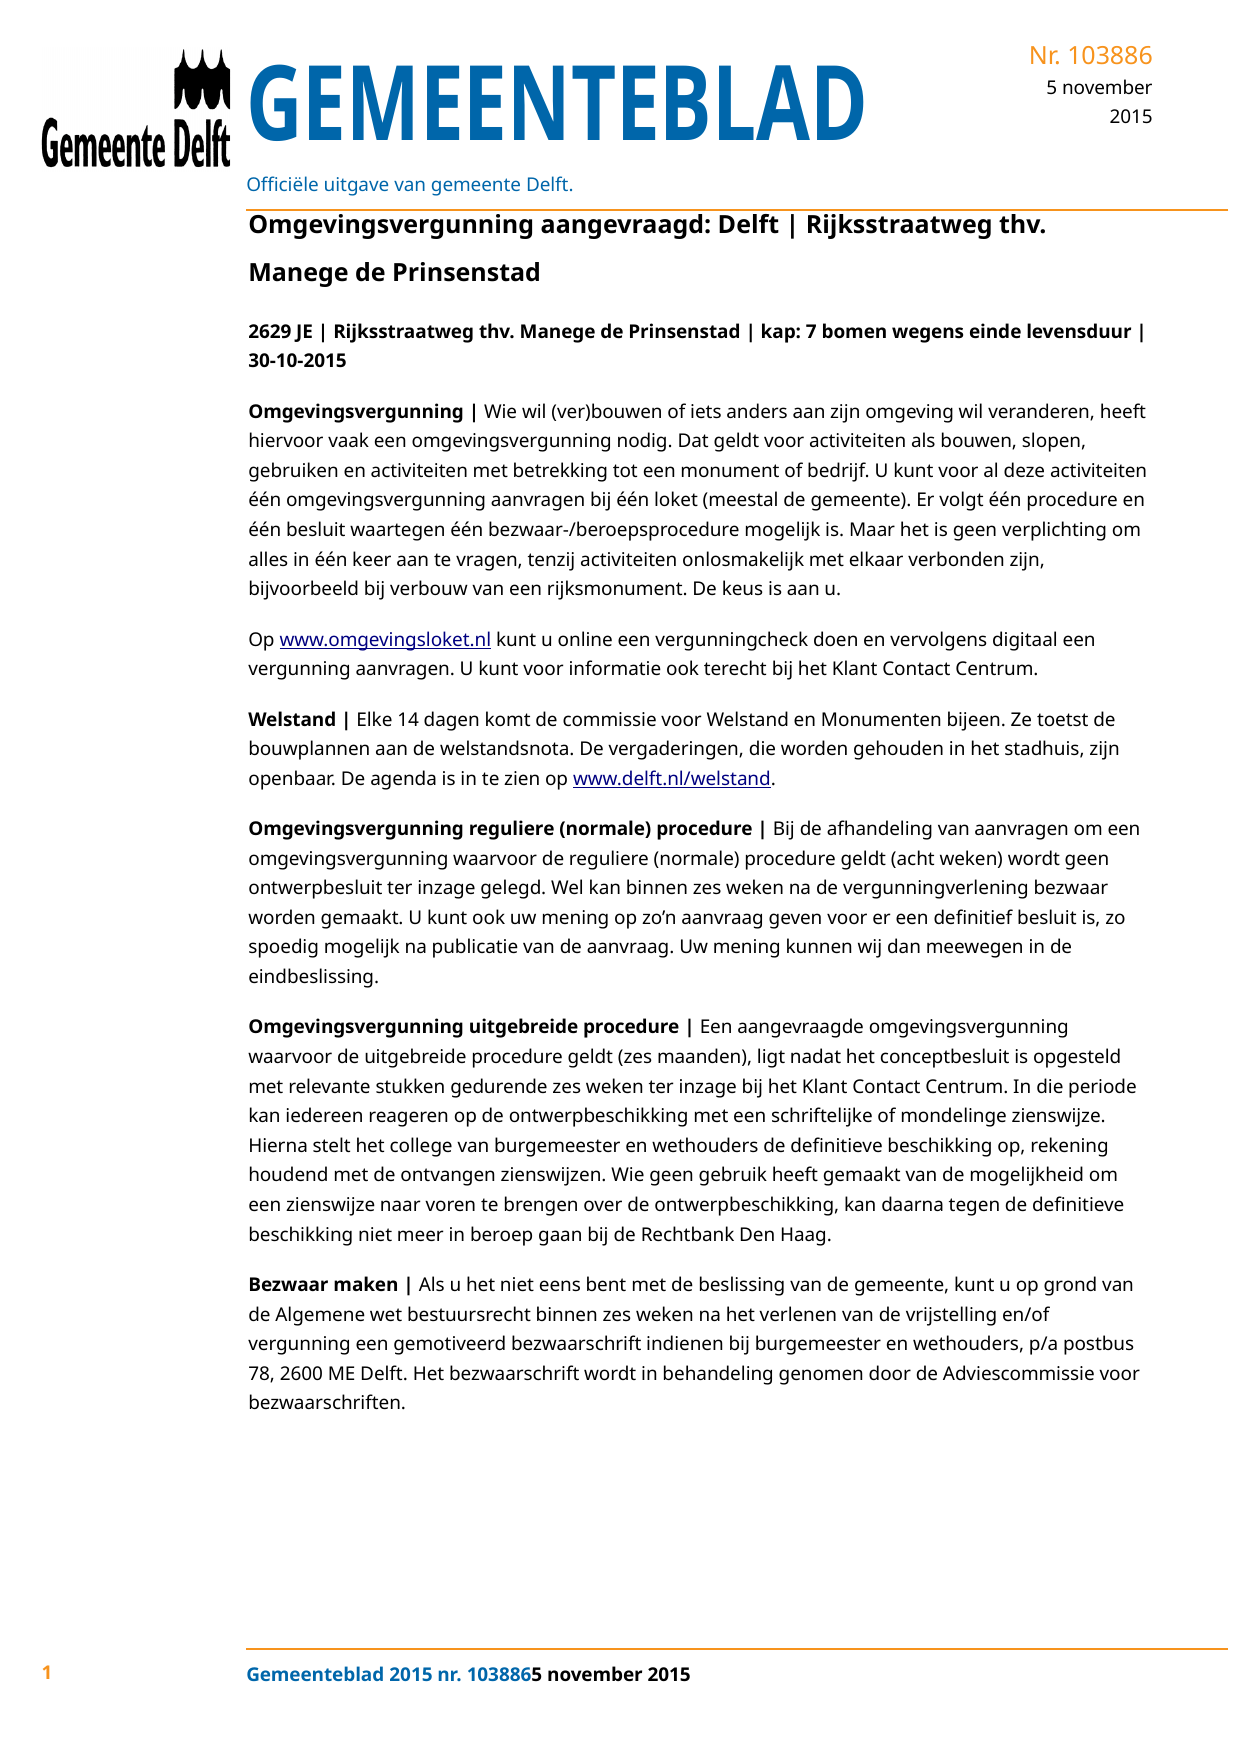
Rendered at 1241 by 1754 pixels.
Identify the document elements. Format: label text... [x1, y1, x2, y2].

text Omgevingsvergunning reguliere (normale) procedure | Bij de afhandeling van aanvragen om een omgevingsvergunning waarvoor de reguliere (normale) procedure geldt (acht weken) wordt geen ontwerpbesluit ter inzage gelegd. Wel kan binnen zes weken na de vergunningverlening bezwaar worden gemaakt. U kunt ook uw mening op zo’n aanvraag geven voor er een definitief besluit is, zo spoedig mogelijk na publicatie van de aanvraag. Uw mening kunnen wij dan meewegen in de eindbeslissing. [248, 815, 1152, 989]
text Omgevingsvergunning | Wie wil (ver)bouwen of iets anders aan zijn omgeving wil veranderen, heeft hiervoor vaak een omgevingsvergunning nodig. Dat geldt voor activiteiten als bouwen, slopen, gebruiken en activiteiten met betrekking tot een monument of bedrijf. U kunt voor al deze activiteiten één omgevingsvergunning aanvragen bij één loket (meestal de gemeente). Er volgt één procedure en één besluit waartegen één bezwaar-/beroepsprocedure mogelijk is. Maar het is geen verplichting om alles in één keer aan te vragen, tenzij activiteiten onlosmakelijk met elkaar verbonden zijn, bijvoorbeeld bij verbouw van een rijksmonument. De keus is aan u. [248, 398, 1152, 601]
text Op www.omgevingsloket.nl kunt u online een vergunningcheck doen en vervolgens digitaal een vergunning aanvragen. U kunt voor informatie ook terecht bij het Klant Contact Centrum. [248, 626, 1152, 681]
text Omgevingsvergunning aangevraagd: Delft | Rijksstraatweg thv. Manege de Prinsenstad [248, 211, 1152, 288]
text Bezwaar maken | Als u het niet eens bent met de beslissing van de gemeente, kunt u op grond van de Algemene wet bestuursrecht binnen zes weken na het verlenen van de vrijstelling en/of vergunning een gemotiveerd bezwaarschrift indienen bij burgemeester en wethouders, p/a postbus 78, 2600 ME Delft. Het bezwaarschrift wordt in behandeling genomen door de Adviescommissie voor bezwaarschriften. [248, 1271, 1152, 1415]
text Welstand | Elke 14 dagen komt de commissie voor Welstand en Monumenten bijeen. Ze toetst de bouwplannen aan de welstandsnota. De vergaderingen, die worden gehouden in het stadhuis, zijn openbaar. De agenda is in te zien op www.delft.nl/welstand. [248, 706, 1152, 791]
text 2629 JE | Rijksstraatweg thv. Manege de Prinsenstad | kap: 7 bomen wegens einde levensduur | 30-10-2015 [248, 318, 1152, 373]
text Omgevingsvergunning uitgebreide procedure | Een aangevraagde omgevingsvergunning waarvoor de uitgebreide procedure geldt (zes maanden), ligt nadat het conceptbesluit is opgesteld met relevante stukken gedurende zes weken ter inzage bij het Klant Contact Centrum. In die periode kan iedereen reageren op de ontwerpbeschikking met een schriftelijke of mondelinge zienswijze. Hierna stelt het college van burgemeester en wethouders de definitieve beschikking op, rekening houdend met de ontvangen zienswijzen. Wie geen gebruik heeft gemaakt van de mogelijkheid om een zienswijze naar voren te brengen over de ontwerpbeschikking, kan daarna tegen de definitieve beschikking niet meer in beroep gaan bij de Rechtbank Den Haag. [248, 1014, 1152, 1247]
picture [41, 47, 231, 172]
